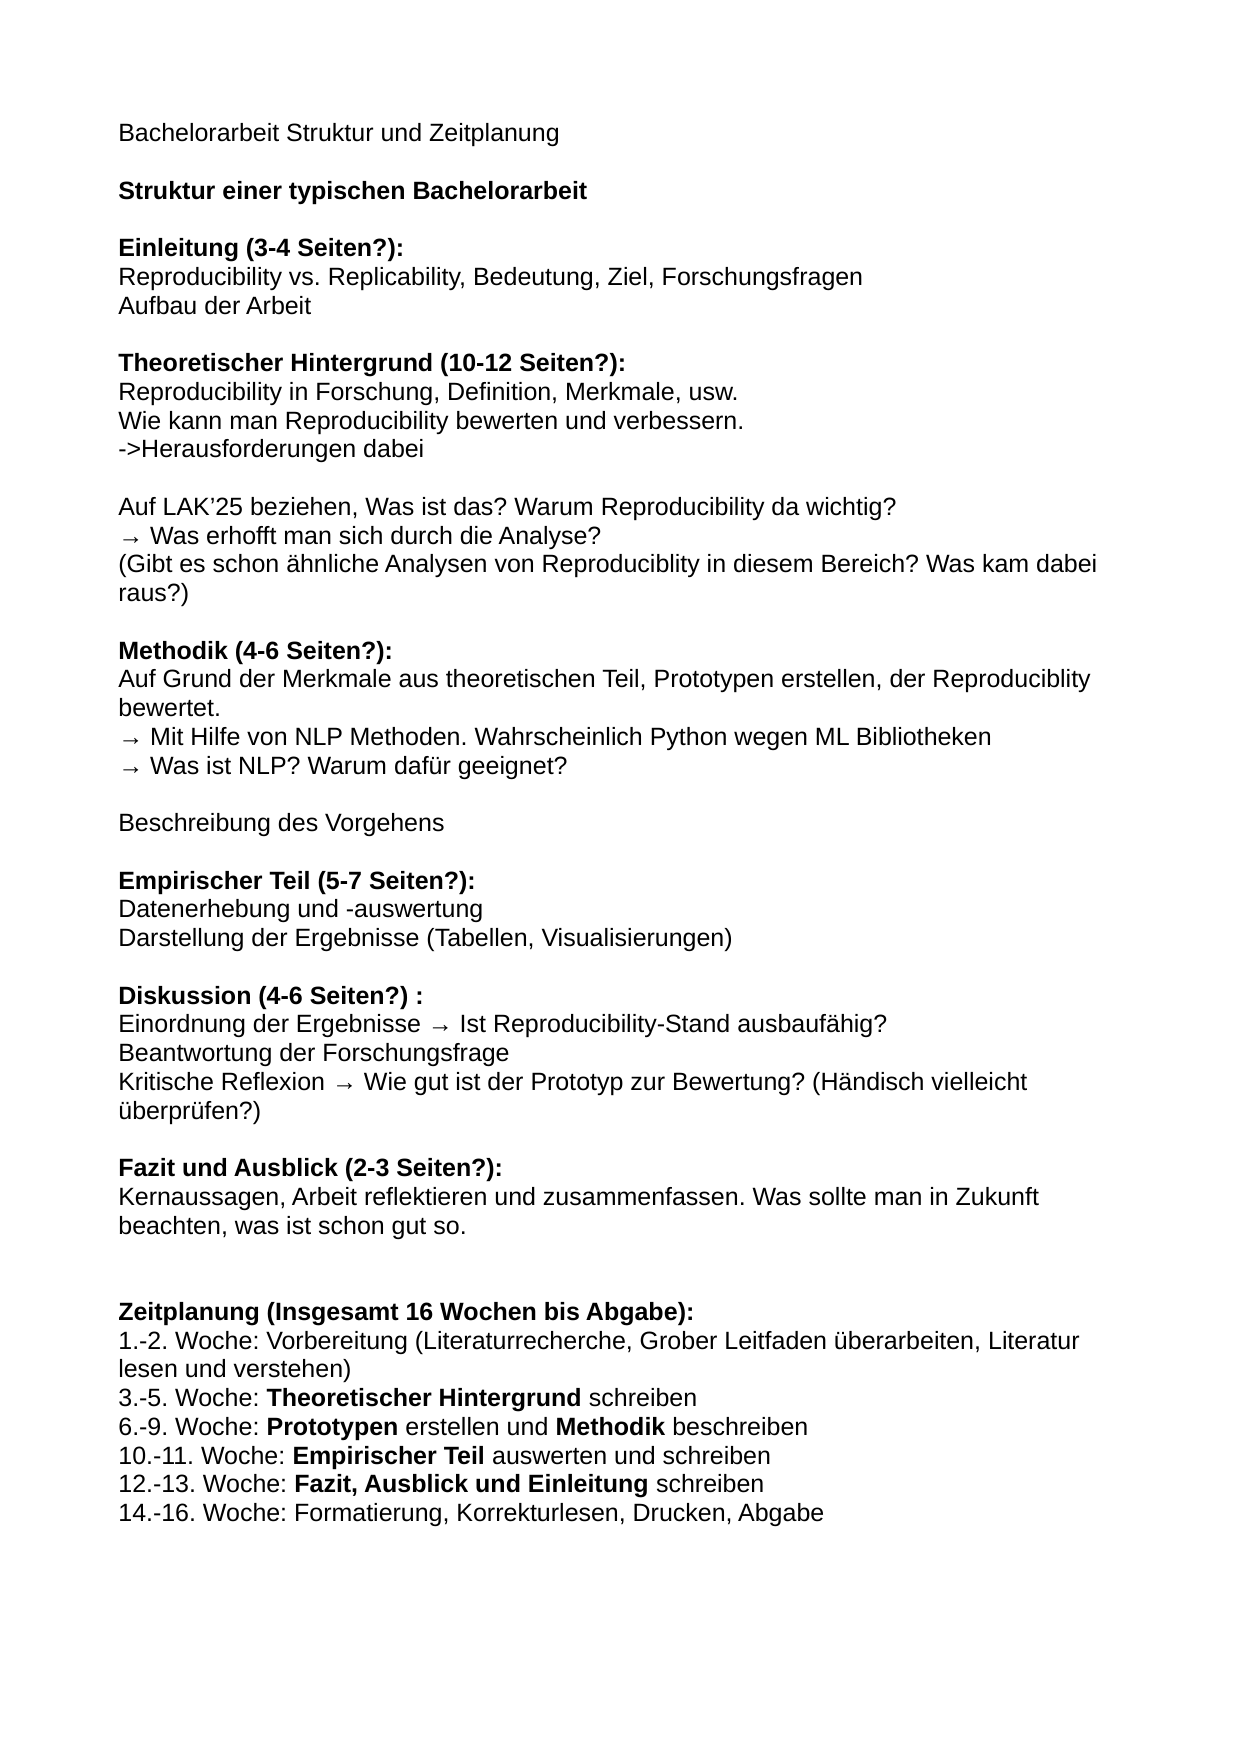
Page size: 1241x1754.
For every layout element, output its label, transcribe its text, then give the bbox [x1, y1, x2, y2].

text Auf LAK’25 beziehen, Was ist das? Warum Reproducibility da wichtig? [118, 492, 1122, 521]
text Theoretischer Hintergrund (10-12 Seiten?): [118, 348, 1122, 377]
text 6.-9. Woche: Prototypen erstellen und Methodik beschreiben [118, 1412, 1122, 1441]
text 14.-16. Woche: Formatierung, Korrekturlesen, Drucken, Abgabe [118, 1498, 1122, 1527]
text Reproducibility vs. Replicability, Bedeutung, Ziel, Forschungsfragen [118, 262, 1122, 291]
text Einordnung der Ergebnisse → Ist Reproducibility-Stand ausbaufähig? [118, 1009, 1122, 1038]
text Kernaussagen, Arbeit reflektieren und zusammenfassen. Was sollte man in Zukunft beachten, was ist schon gut so. [118, 1182, 1122, 1239]
text Empirischer Teil (5-7 Seiten?): [118, 866, 1122, 894]
text Einleitung (3-4 Seiten?): [118, 233, 1122, 262]
text Auf Grund der Merkmale aus theoretischen Teil, Prototypen erstellen, der Reproduciblity bewertet. [118, 664, 1122, 722]
text Reproducibility in Forschung, Definition, Merkmale, usw. [118, 377, 1122, 406]
text Beantwortung der Forschungsfrage [118, 1038, 1122, 1067]
text Darstellung der Ergebnisse (Tabellen, Visualisierungen) [118, 923, 1122, 952]
text 3.-5. Woche: Theoretischer Hintergrund schreiben [118, 1383, 1122, 1412]
text (Gibt es schon ähnliche Analysen von Reproduciblity in diesem Bereich? Was kam dabei raus?) [118, 549, 1122, 607]
text 12.-13. Woche: Fazit, Ausblick und Einleitung schreiben [118, 1469, 1122, 1498]
text Kritische Reflexion → Wie gut ist der Prototyp zur Bewertung? (Händisch vielleicht überprüfen?) [118, 1067, 1122, 1124]
text Aufbau der Arbeit [118, 291, 1122, 319]
text Beschreibung des Vorgehens [118, 808, 1122, 837]
text Wie kann man Reproducibility bewerten und verbessern. [118, 406, 1122, 434]
text Fazit und Ausblick (2-3 Seiten?): [118, 1153, 1122, 1182]
text Bachelorarbeit Struktur und Zeitplanung Struktur einer typischen Bachelorarbeit [118, 118, 1122, 204]
text Methodik (4-6 Seiten?): [118, 636, 1122, 664]
text → Mit Hilfe von NLP Methoden. Wahrscheinlich Python wegen ML Bibliotheken [118, 722, 1122, 751]
text Zeitplanung (Insgesamt 16 Wochen bis Abgabe): [118, 1297, 1122, 1326]
text Datenerhebung und -auswertung [118, 894, 1122, 923]
text → Was erhofft man sich durch die Analyse? [118, 521, 1122, 549]
text 1.-2. Woche: Vorbereitung (Literaturrecherche, Grober Leitfaden überarbeiten, Literatur lesen und verstehen) [118, 1326, 1122, 1383]
text 10.-11. Woche: Empirischer Teil auswerten und schreiben [118, 1441, 1122, 1469]
text Diskussion (4-6 Seiten?) : [118, 981, 1122, 1009]
text → Was ist NLP? Warum dafür geeignet? [118, 751, 1122, 779]
text ->Herausforderungen dabei [118, 434, 1122, 463]
